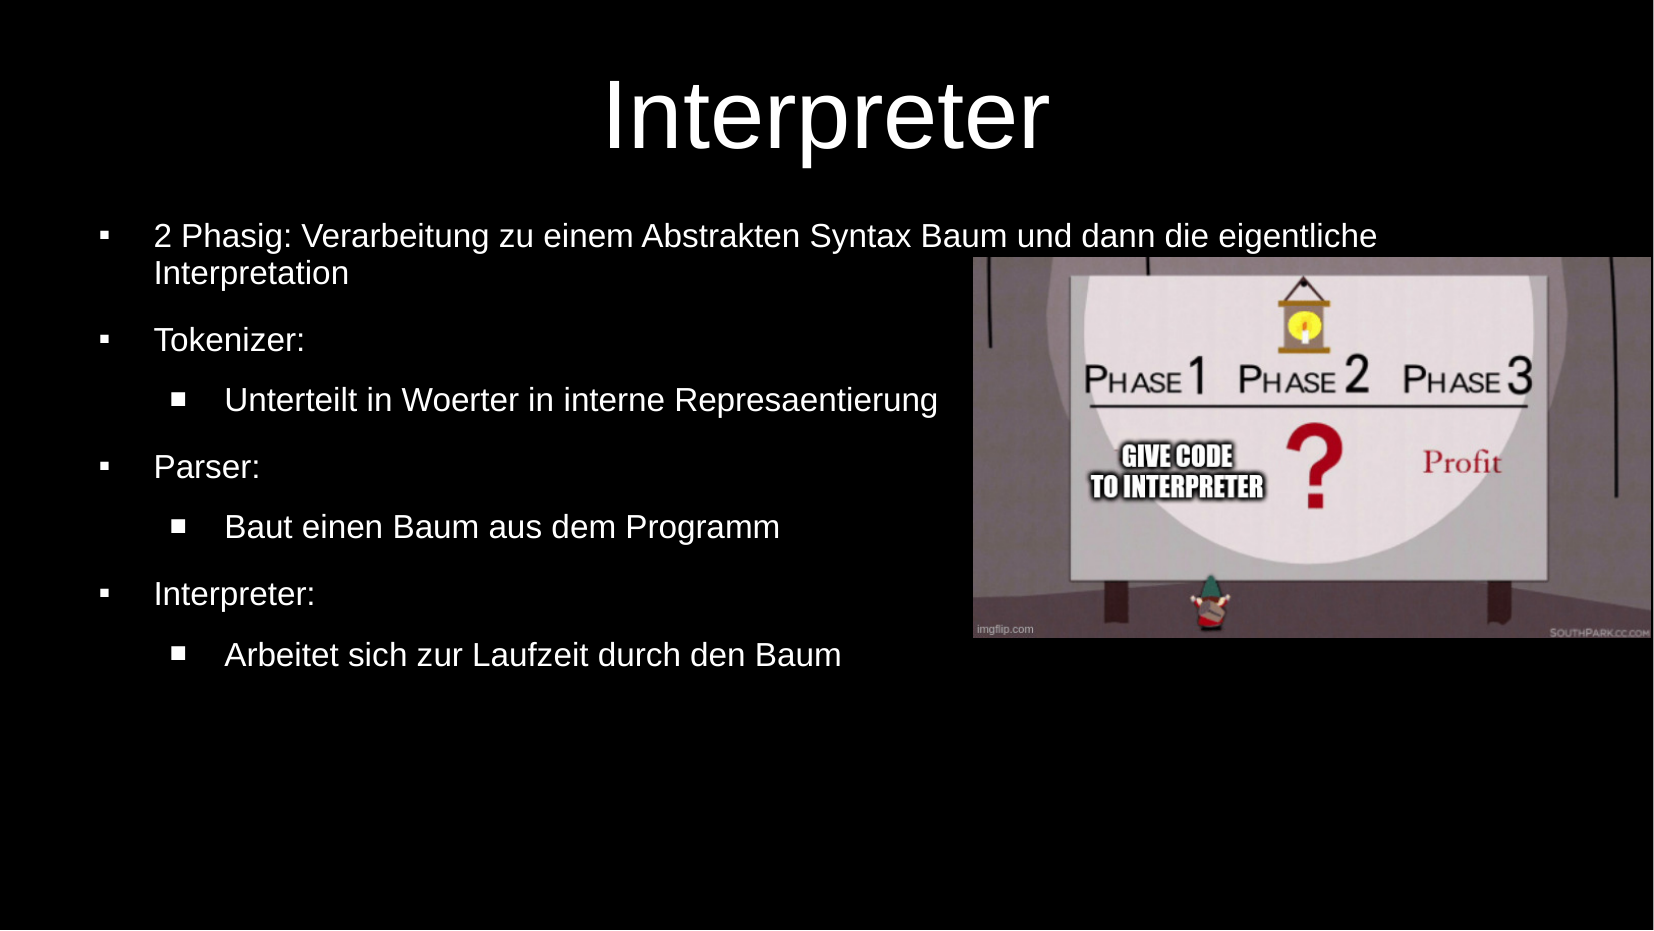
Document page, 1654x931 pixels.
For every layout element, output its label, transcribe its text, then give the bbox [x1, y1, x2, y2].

picture [973, 257, 1651, 638]
title Interpreter [82, 37, 1571, 193]
list 2 Phasig: Verarbeitung zu einem Abstrakten Syntax Baum und dann die eigentliche Interpretation Tokenizer: Unterteilt in Woerter in interne Represaentierung Parser: Baut einen Baum aus dem Programm Interpreter: Arbeitet sich zur Laufzeit durch den Baum [82, 217, 1571, 758]
